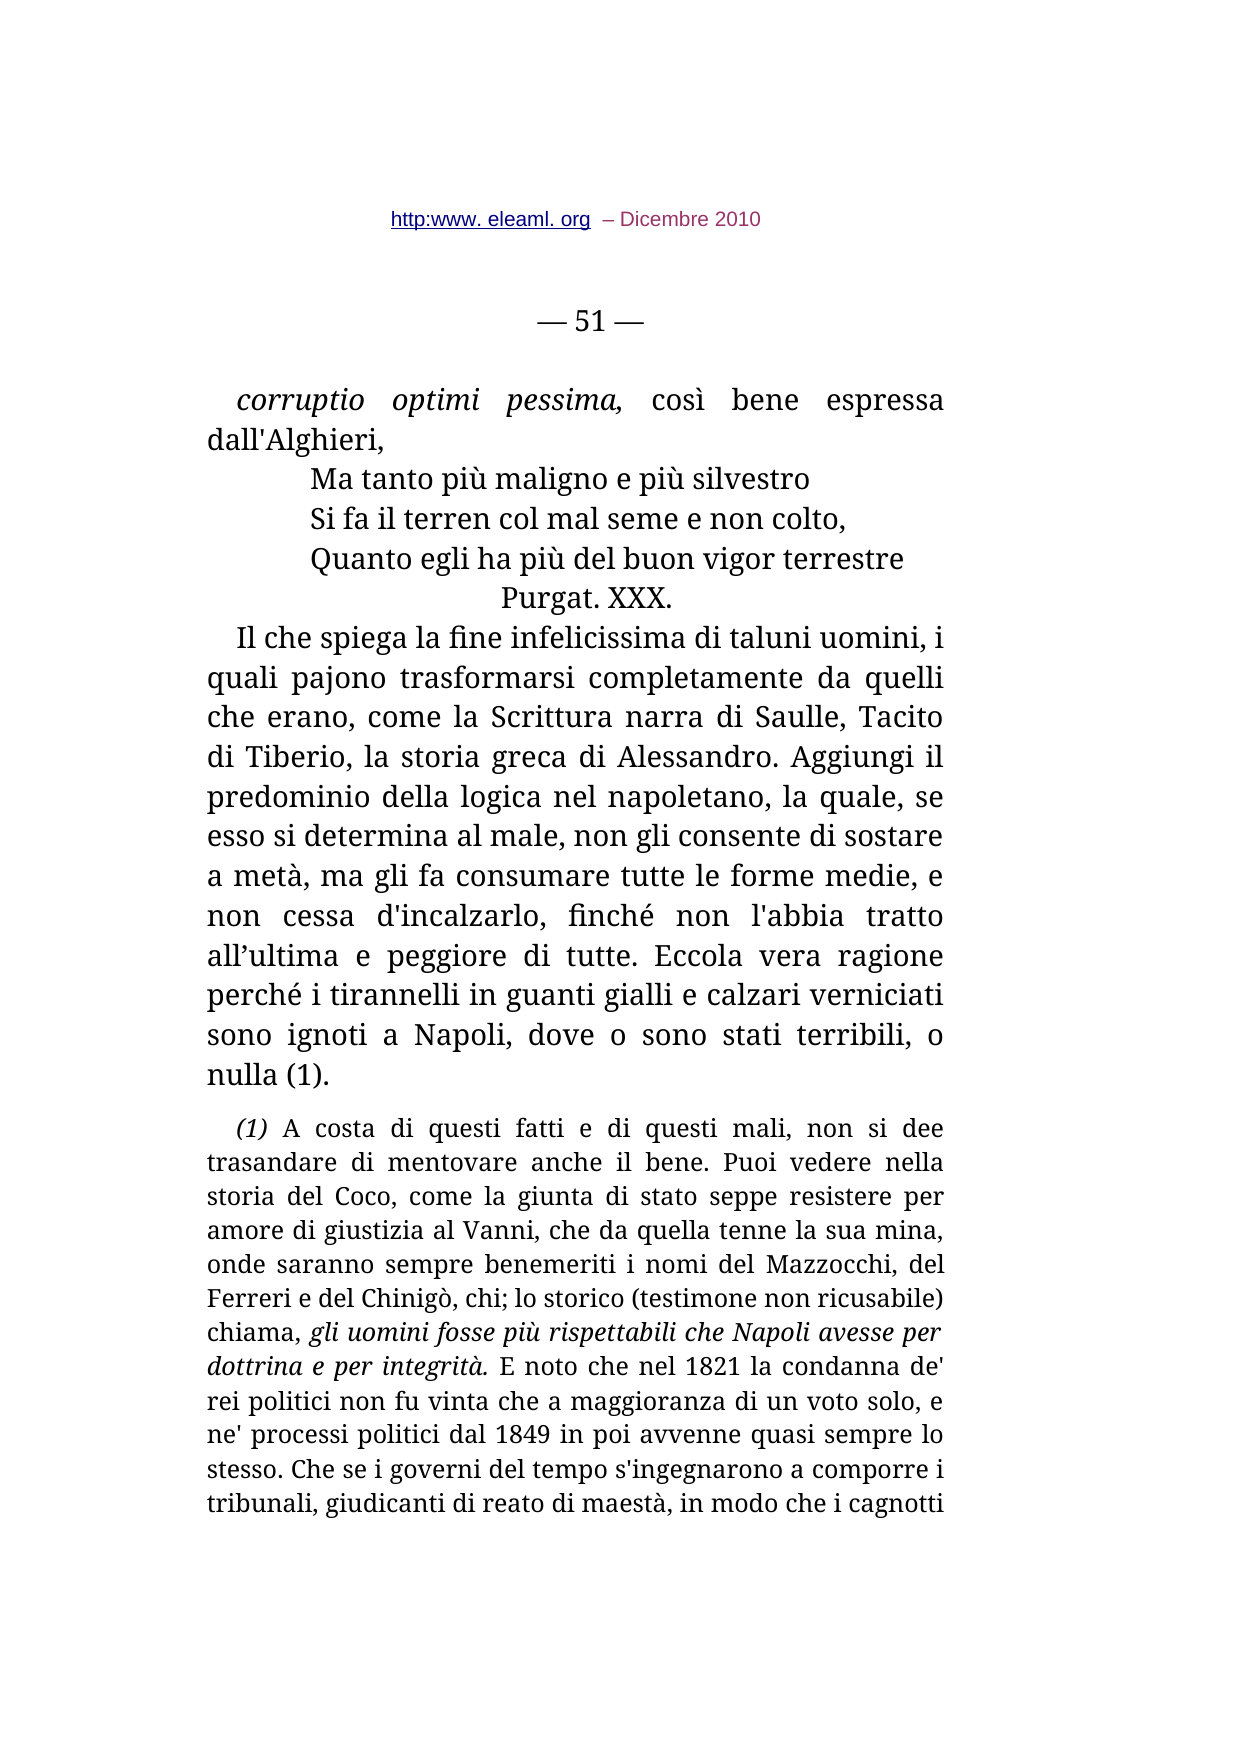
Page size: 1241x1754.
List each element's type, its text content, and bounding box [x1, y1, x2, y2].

text Quanto egli ha più del buon vigor terrestre [280, 538, 945, 578]
text Si fa il terren col mal seme e non colto, [280, 498, 945, 538]
text Ma tanto più maligno e più silvestro [280, 458, 945, 498]
text Purgat. XXX. [207, 578, 945, 617]
text — 51 — [207, 300, 945, 339]
text Il che spiega la fine infelicissima di taluni uomini, i quali pajono trasformarsi completamente da quelli che erano, come la Scrittura narra di Saulle, Tacito di Tiberio, la storia greca di Alessandro. Aggiungi il predominio della logica nel napoletano, la quale, se esso si determina al male, non gli consente di sostare a metà, ma gli fa consumare tutte le forme medie, e non cessa d'incalzarlo, finché non l'abbia tratto all’ultima e peggiore di tutte. Eccola vera ragione perché i tirannelli in guanti gialli e calzari verniciati sono ignoti a Napoli, dove o sono stati terribili, o nulla (1). [207, 617, 945, 1093]
text (1) A costa di questi fatti e di questi mali, non si dee trasandare di mentovare anche il bene. Puoi vedere nella storia del Coco, come la giunta di stato seppe resistere per amore di giustizia al Vanni, che da quella tenne la sua mina, onde saranno sempre benemeriti i nomi del Mazzocchi, del Ferreri e del Chinigò, chi; lo storico (testimone non ricusabile) chiama, gli uomini fosse più rispettabili che Napoli avesse per dottrina e per integrità. E noto che nel 1821 la condanna de' rei politici non fu vinta che a maggioranza di un voto solo, e ne' processi politici dal 1849 in poi avvenne quasi sempre lo stesso. Che se i governi del tempo s'ingegnarono a comporre i tribunali, giudicanti di reato di maestà, in modo che i cagnotti [207, 1111, 945, 1519]
text corruptio optimi pessima, così bene espressa dall'Alghieri, [207, 379, 945, 458]
